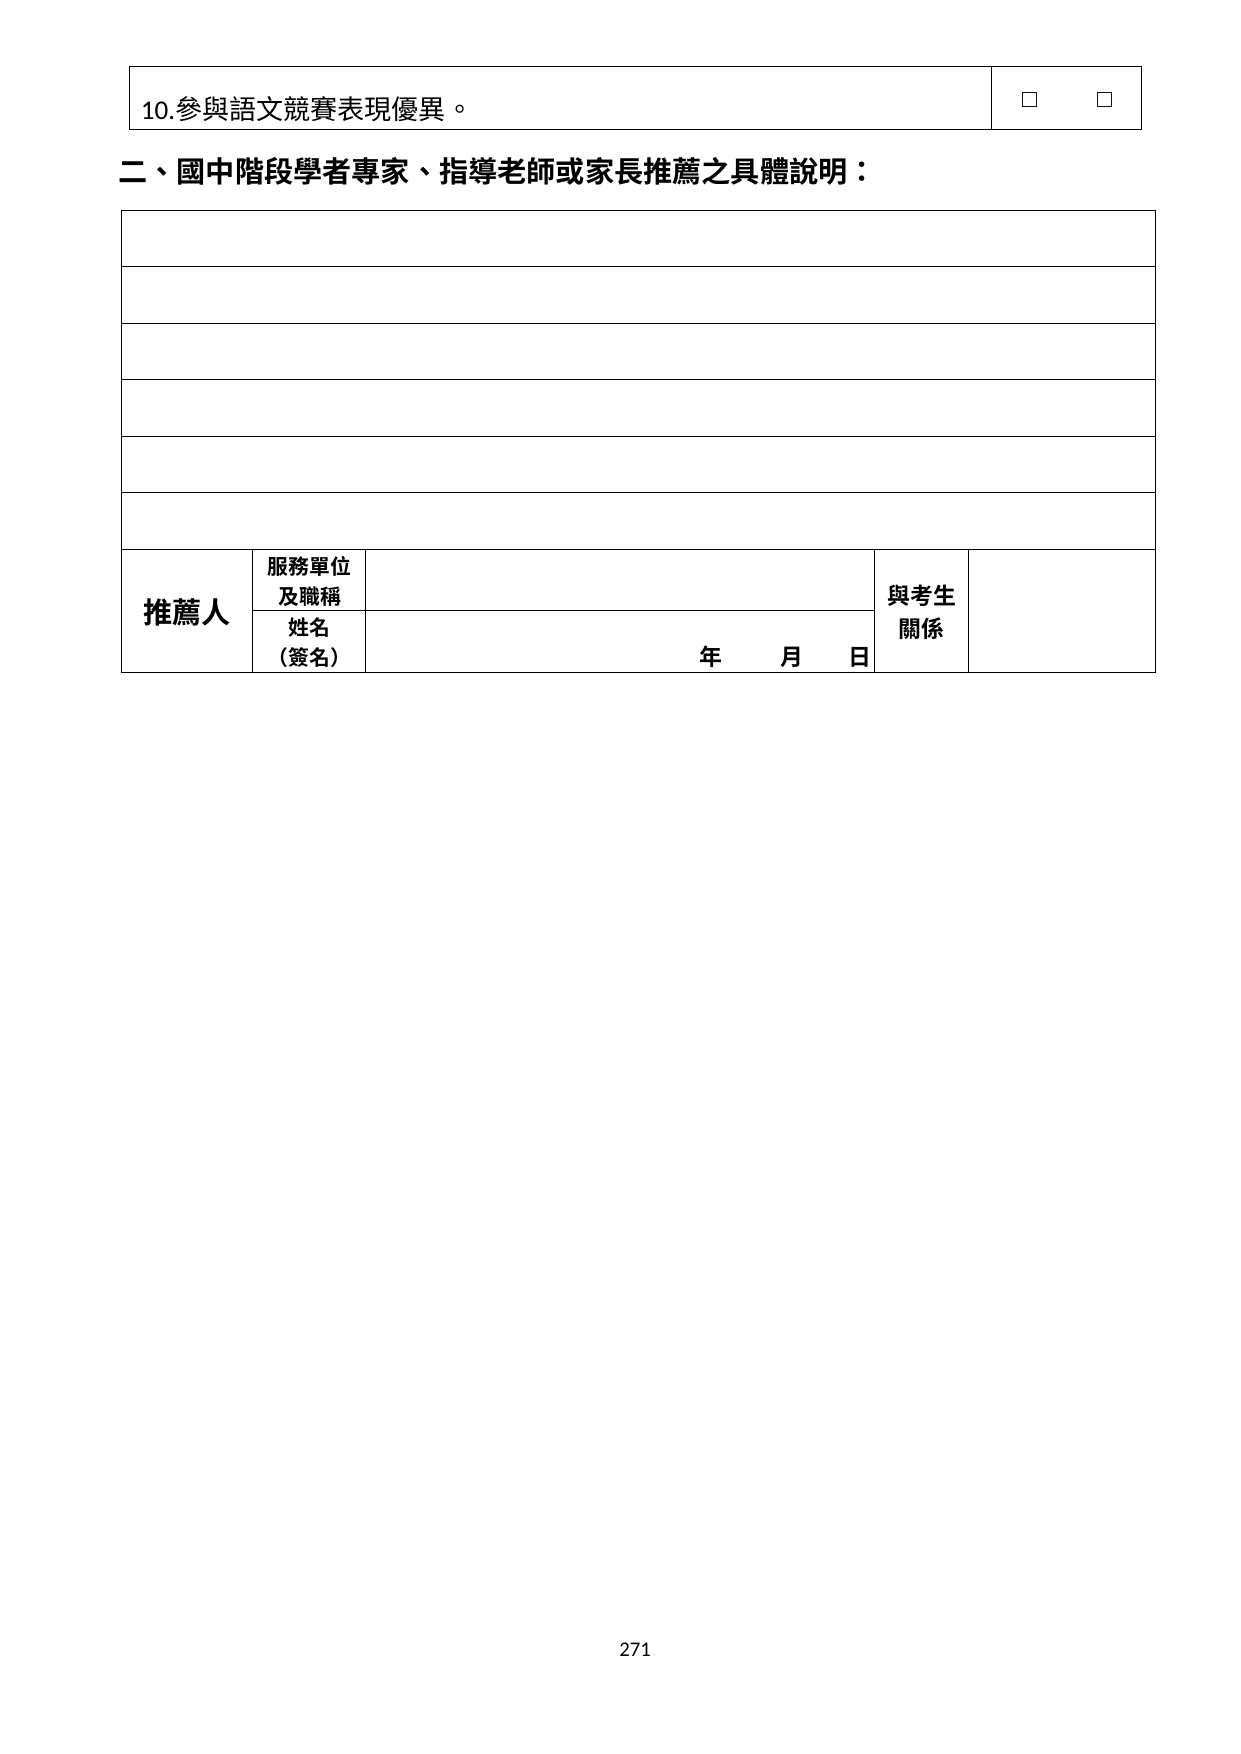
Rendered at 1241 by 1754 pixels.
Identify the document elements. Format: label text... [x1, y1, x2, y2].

text 二、國中階段學者專家、指導老師或家長推薦之具體說明： [118, 148, 1122, 191]
table_cell 10.參與語文競賽表現優異。 [130, 67, 991, 129]
table_cell 與考生 關係 [875, 550, 968, 672]
table_cell 推薦人 [122, 550, 252, 672]
table_cell 年 月 日 [366, 611, 874, 672]
table_cell □ [1067, 67, 1141, 129]
table_cell 服務單位 及職稱 [253, 550, 365, 610]
table_cell [366, 550, 874, 610]
table_header [122, 211, 1155, 266]
table_cell [122, 380, 1155, 436]
table_cell [969, 550, 1155, 672]
table_cell □ [992, 67, 1067, 129]
table_cell [122, 267, 1155, 323]
table_cell [122, 493, 1155, 549]
table_cell [122, 324, 1155, 379]
table_cell 姓名 （簽名） [253, 611, 365, 672]
table_cell [122, 437, 1155, 492]
